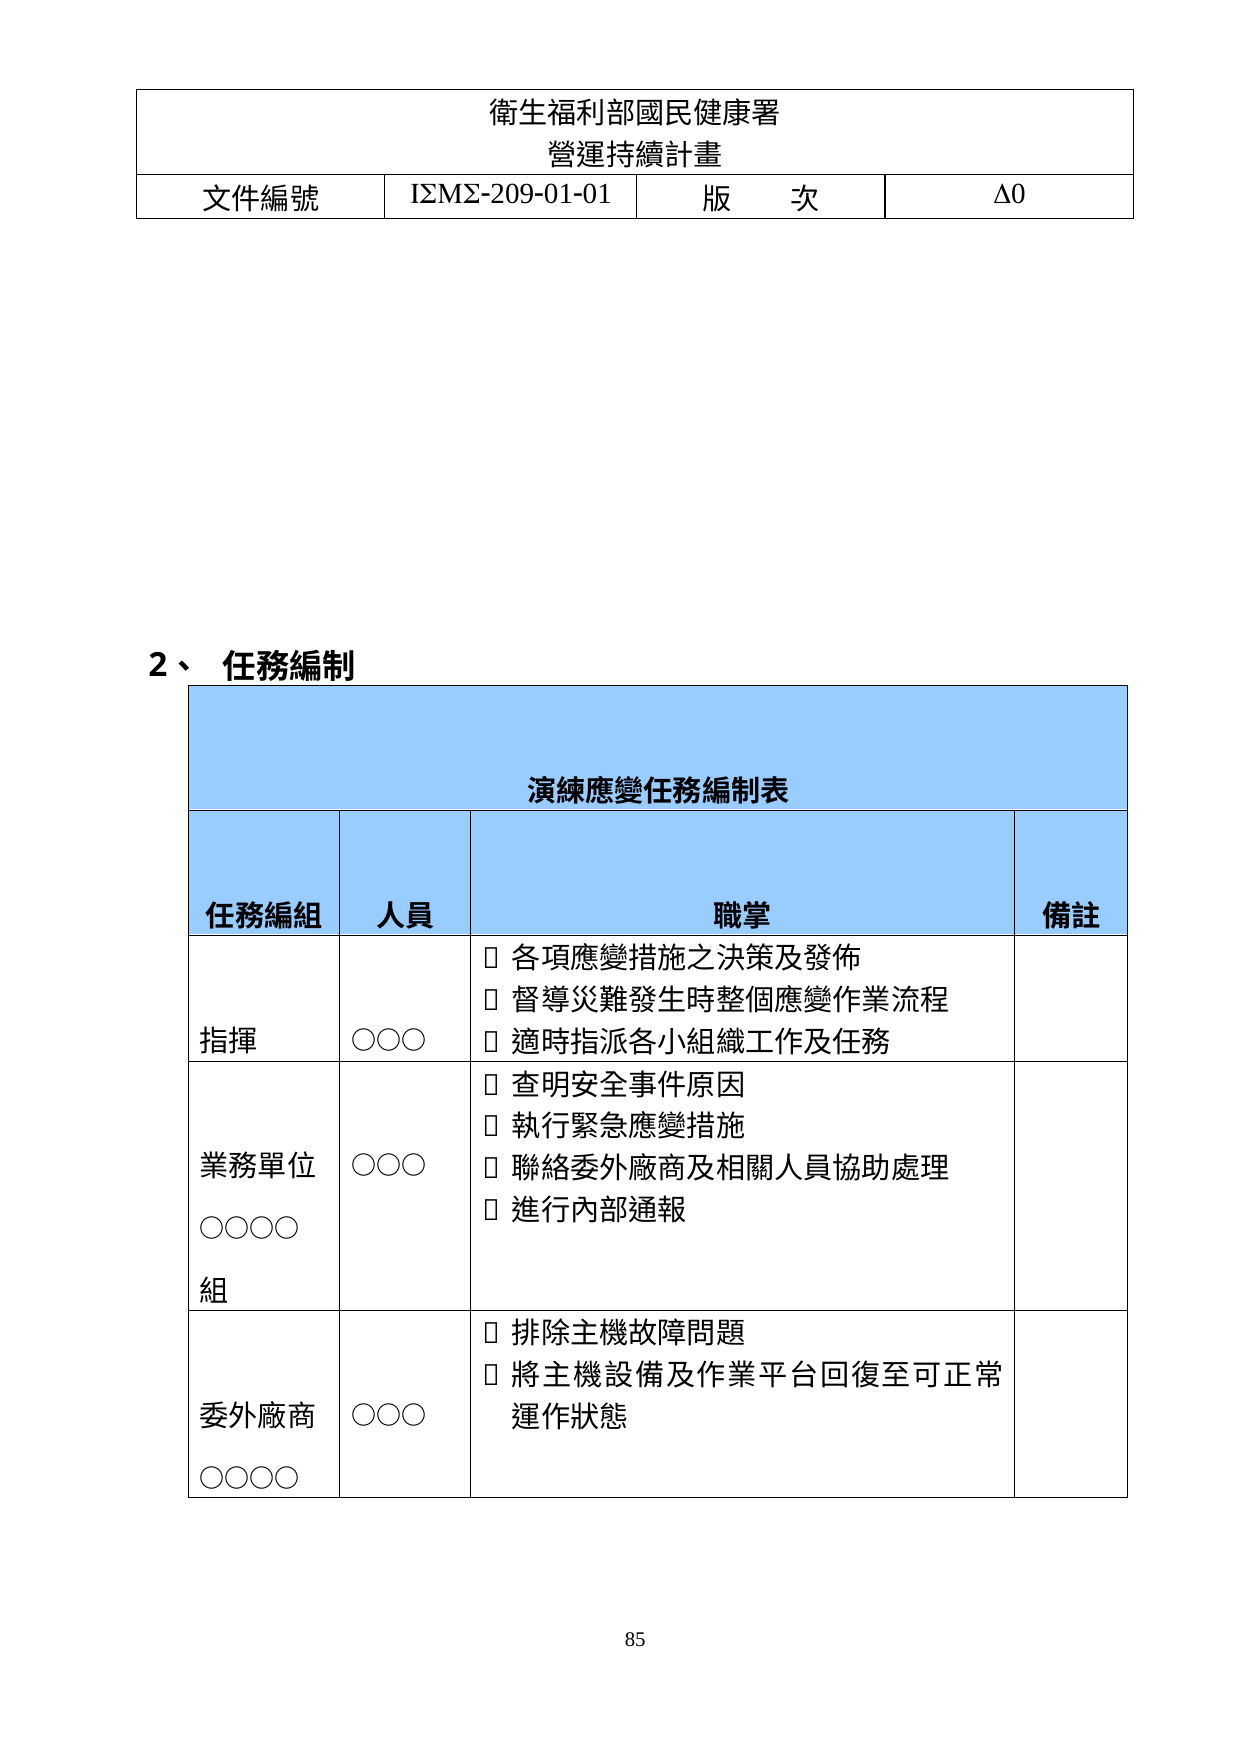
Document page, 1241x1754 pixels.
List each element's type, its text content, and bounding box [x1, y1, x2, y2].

table_cell 各項應變措施之決策及發佈 督導災難發生時整個應變作業流程 適時指派各小組織工作及任務 [471, 936, 1014, 1061]
table_cell 人員 [340, 811, 470, 934]
table_cell 業務單位○○○○組 [189, 1062, 339, 1309]
table_cell [1015, 1311, 1127, 1497]
table_cell 任務編組 [189, 811, 339, 934]
table_cell 委外廠商 ○○○○ [189, 1311, 339, 1497]
table_cell 指揮 [189, 936, 339, 1061]
table_cell [1015, 936, 1127, 1061]
table_cell ○○○ [340, 936, 470, 1061]
list 任務編制 [148, 622, 1122, 684]
table_header 演練應變任務編制表 [189, 686, 1127, 809]
table_cell 查明安全事件原因 執行緊急應變措施 聯絡委外廠商及相關人員協助處理 進行內部通報 [471, 1062, 1014, 1309]
table_cell [1015, 1062, 1127, 1309]
table_cell 職掌 [471, 811, 1014, 934]
table_cell 排除主機故障問題 將主機設備及作業平台回復至可正常運作狀態 [471, 1311, 1014, 1497]
table_cell ○○○ [340, 1062, 470, 1309]
table_cell ○○○ [340, 1311, 470, 1497]
table_cell 備註 [1015, 811, 1127, 934]
